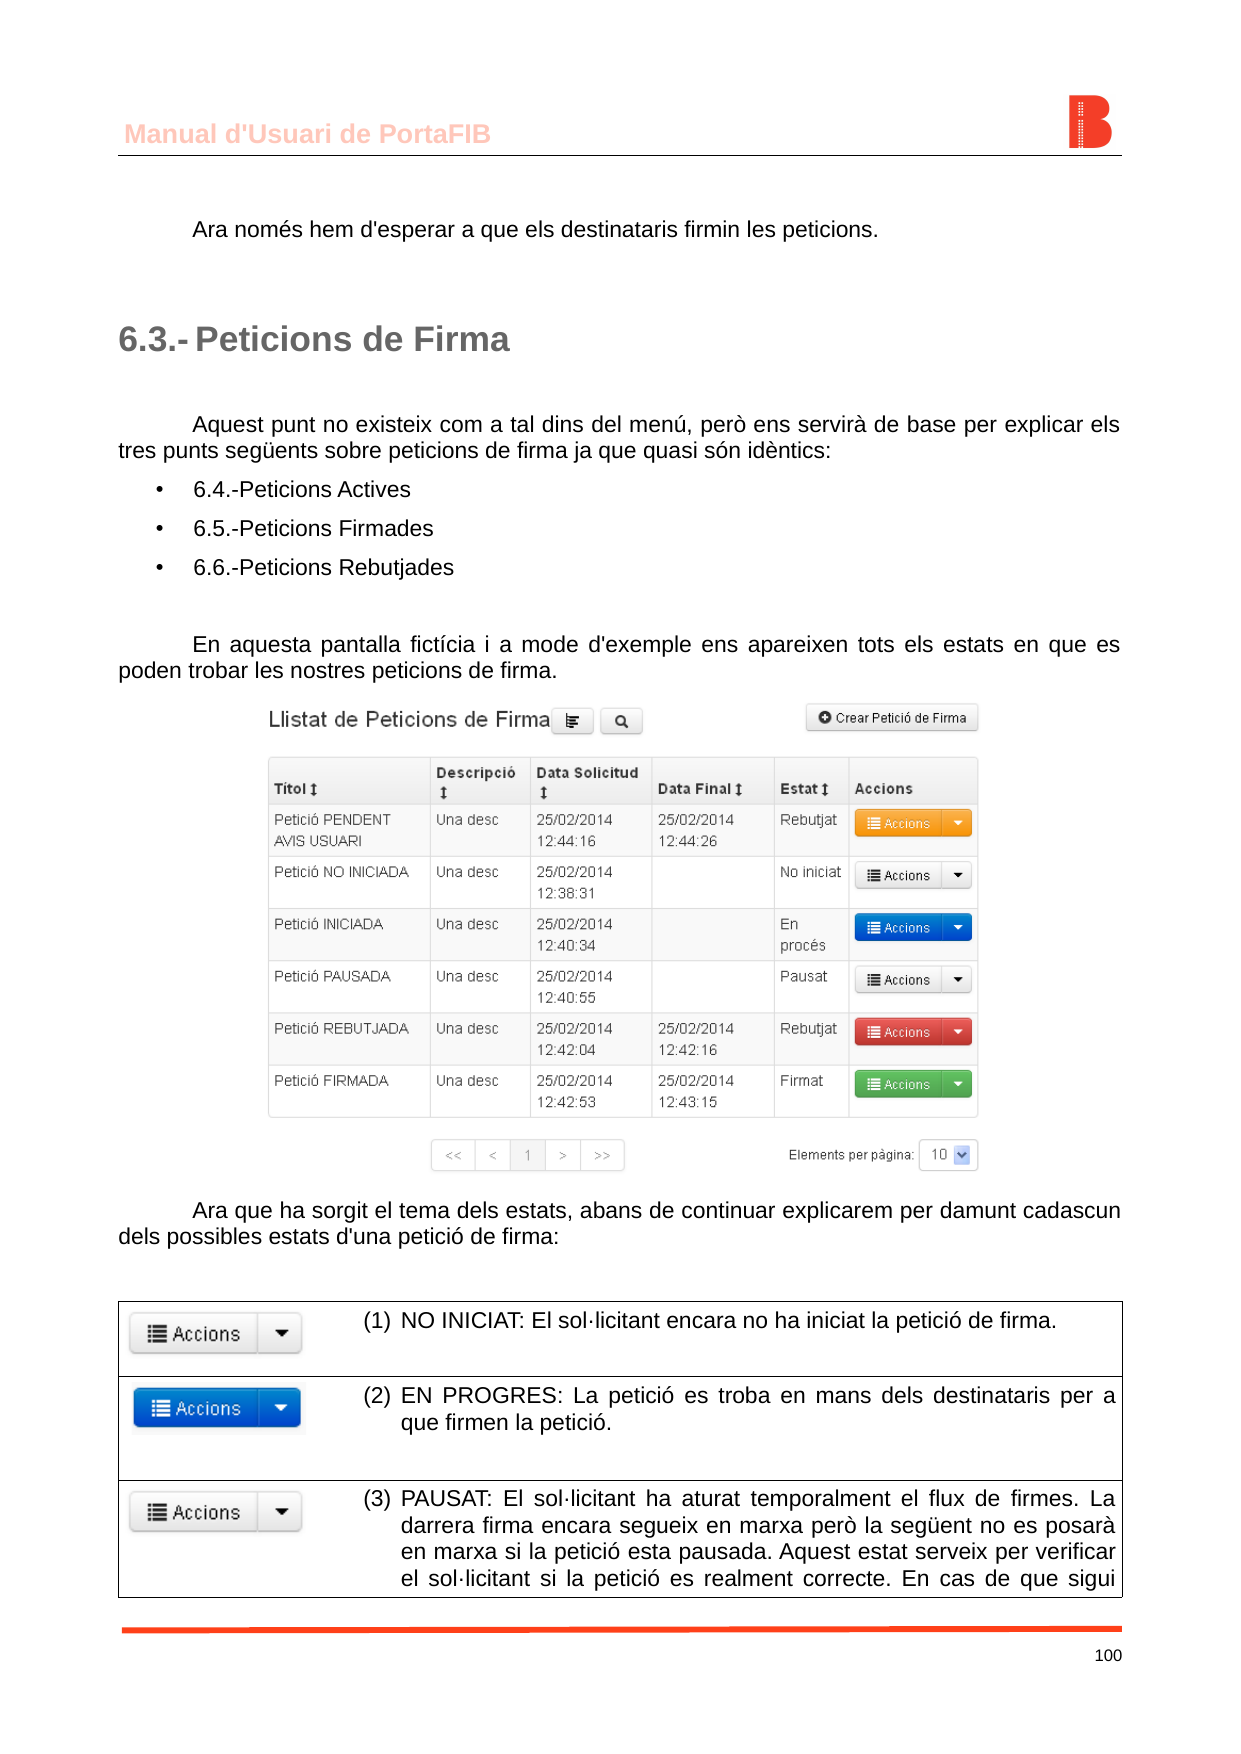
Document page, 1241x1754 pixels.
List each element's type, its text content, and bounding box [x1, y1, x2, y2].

text En aquesta pantalla fictícia i a mode d'exemple ens apareixen tots els estats en que es poden trobar les nostres peticions de firma. [118, 631, 1122, 684]
table_cell PAUSAT: El sol·licitant ha aturat temporalment el flux de firmes. La darrera firma encara segueix en marxa però la següent no es posarà en marxa si la petició esta pausada. Aquest estat serveix per verificar el sol·licitant si la petició es realment correcte. En cas de que sigui [320, 1481, 1122, 1597]
picture [131, 1382, 307, 1435]
list 6.6.-Peticions Rebutjades [156, 553, 1122, 580]
picture [123, 1306, 309, 1359]
text Aquest punt no existeix com a tal dins del menú, però ens servirà de base per explicar els tres punts següents sobre peticions de firma ja que quasi són idèntics: [118, 411, 1122, 463]
text Ara que ha sorgit el tema dels estats, abans de continuar explicarem per damunt cadascun dels possibles estats d'una petició de firma: [118, 1197, 1122, 1249]
picture [123, 1485, 309, 1537]
list 6.4.-Peticions Actives [156, 476, 1122, 502]
table_cell [119, 1481, 320, 1597]
list 6.5.-Peticions Firmades [156, 514, 1122, 541]
table_header [119, 1302, 320, 1376]
picture [252, 696, 988, 1185]
text Ara només hem d'esperar a que els destinataris firmin les peticions. [118, 216, 1122, 242]
picture [1063, 94, 1117, 150]
table_header NO INICIAT: El sol·licitant encara no ha iniciat la petició de firma. [320, 1302, 1122, 1376]
table_cell EN PROGRES: La petició es troba en mans dels destinataris per a que firmen la petició. [320, 1377, 1122, 1479]
subtitle Peticions de Firma [118, 318, 1122, 359]
table_cell [119, 1377, 320, 1479]
